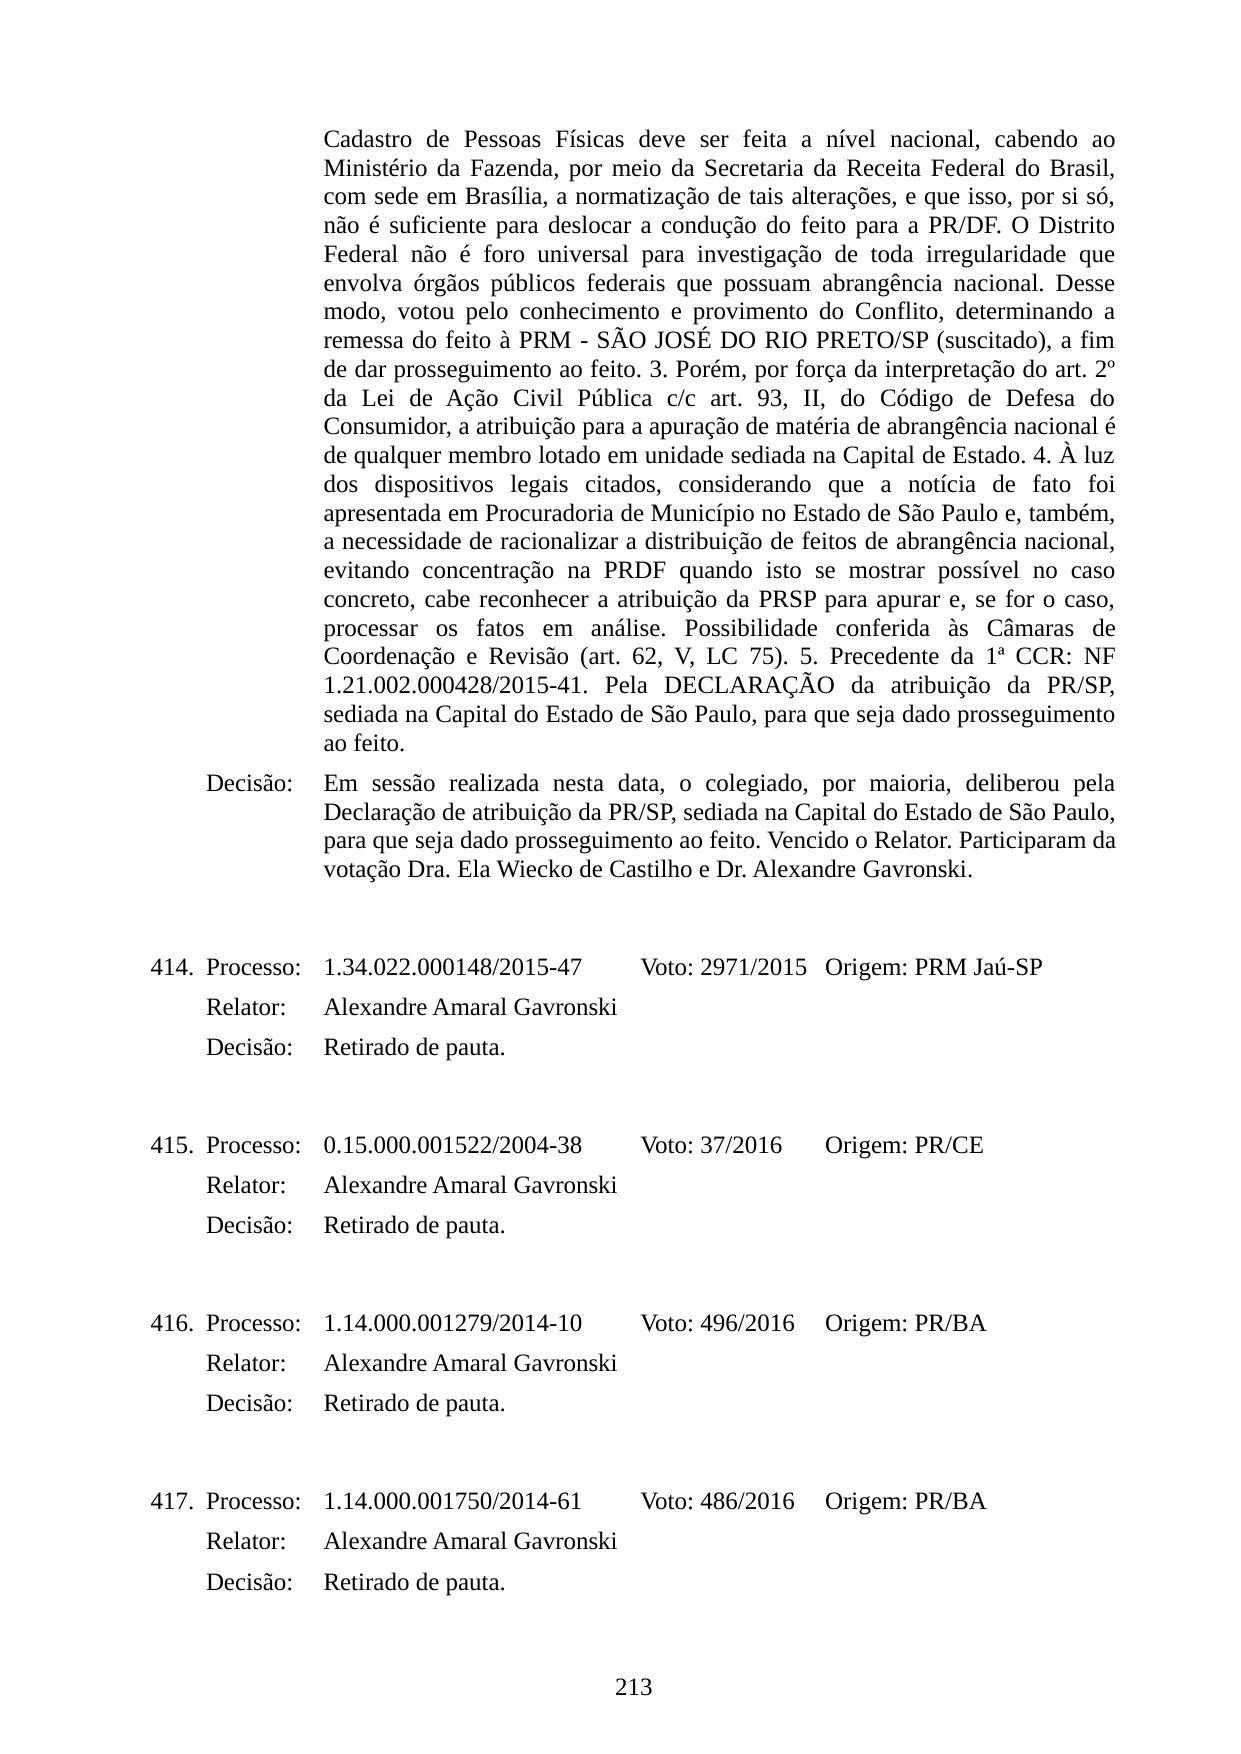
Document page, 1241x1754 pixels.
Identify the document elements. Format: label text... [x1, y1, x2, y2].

table_cell [145, 1561, 200, 1601]
table_cell Retirado de pauta. [318, 1026, 1122, 1067]
table_header Voto: 496/2016 [635, 1302, 819, 1342]
table_cell Alexandre Amaral Gavronski [318, 1164, 1122, 1204]
table_header 1.14.000.001750/2014-61 [318, 1480, 634, 1521]
table_cell Alexandre Amaral Gavronski [318, 986, 1122, 1026]
table_header 1.34.022.000148/2015-47 [318, 946, 634, 986]
table_header 415. [145, 1124, 200, 1164]
table_header Processo: [200, 1480, 318, 1521]
table_header Processo: [200, 1302, 318, 1342]
table_cell [145, 1521, 200, 1561]
table_cell [145, 1343, 200, 1383]
table_header 414. [145, 946, 200, 986]
table_cell Em sessão realizada nesta data, o colegiado, por maioria, deliberou pela Declaração de atribuição da PR/SP, sediada na Capital do Estado de São Paulo, para que seja dado prosseguimento ao feito. Vencido o Relator. Participaram da votação Dra. Ela Wiecko de Castilho e Dr. Alexandre Gavronski. [318, 762, 1122, 888]
table_header Origem: PR/BA [819, 1480, 1122, 1521]
table_header Origem: PR/CE [819, 1124, 1122, 1164]
table_cell Retirado de pauta. [318, 1383, 1122, 1423]
table_header Origem: PR/BA [819, 1302, 1122, 1342]
table_header 416. [145, 1302, 200, 1342]
table_cell Relator: [200, 1521, 318, 1561]
table_header Processo: [200, 946, 318, 986]
table_cell [145, 1383, 200, 1423]
table_cell [145, 986, 200, 1026]
table_cell Decisão: [200, 762, 318, 888]
table_cell Alexandre Amaral Gavronski [318, 1521, 1122, 1561]
table_header Voto: 486/2016 [635, 1480, 819, 1521]
table_cell Relator: [200, 1343, 318, 1383]
table_header Voto: 2971/2015 [635, 946, 819, 986]
table_cell [200, 118, 318, 762]
table_cell Retirado de pauta. [318, 1561, 1122, 1601]
table_header 0.15.000.001522/2004-38 [318, 1124, 634, 1164]
table_cell Retirado de pauta. [318, 1205, 1122, 1245]
table_cell Relator: [200, 986, 318, 1026]
table_cell [145, 1205, 200, 1245]
table_header Processo: [200, 1124, 318, 1164]
table_header Origem: PRM Jaú-SP [819, 946, 1122, 986]
table_header 417. [145, 1480, 200, 1521]
table_cell [145, 118, 200, 762]
table_cell [145, 1026, 200, 1067]
table_cell Cadastro de Pessoas Físicas deve ser feita a nível nacional, cabendo ao Ministério da Fazenda, por meio da Secretaria da Receita Federal do Brasil, com sede em Brasília, a normatização de tais alterações, e que isso, por si só, não é suficiente para deslocar a condução do feito para a PR/DF. O Distrito Federal não é foro universal para investigação de toda irregularidade que envolva órgãos públicos federais que possuam abrangência nacional. Desse modo, votou pelo conhecimento e provimento do Conflito, determinando a remessa do feito à PRM - SÃO JOSÉ DO RIO PRETO/SP (suscitado), a fim de dar prosseguimento ao feito. 3. Porém, por força da interpretação do art. 2º da Lei de Ação Civil Pública c/c art. 93, II, do Código de Defesa do Consumidor, a atribuição para a apuração de matéria de abrangência nacional é de qualquer membro lotado em unidade sediada na Capital de Estado. 4. À luz dos dispositivos legais citados, considerando que a notícia de fato foi apresentada em Procuradoria de Município no Estado de São Paulo e, também, a necessidade de racionalizar a distribuição de feitos de abrangência nacional, evitando concentração na PRDF quando isto se mostrar possível no caso concreto, cabe reconhecer a atribuição da PRSP para apurar e, se for o caso, processar os fatos em análise. Possibilidade conferida às Câmaras de Coordenação e Revisão (art. 62, V, LC 75). 5. Precedente da 1ª CCR: NF 1.21.002.000428/2015-41. Pela DECLARAÇÃO da atribuição da PR/SP, sediada na Capital do Estado de São Paulo, para que seja dado prosseguimento ao feito. [318, 118, 1122, 762]
table_cell [145, 1164, 200, 1204]
table_cell Decisão: [200, 1205, 318, 1245]
table_header Voto: 37/2016 [635, 1124, 819, 1164]
table_cell Alexandre Amaral Gavronski [318, 1343, 1122, 1383]
table_cell Decisão: [200, 1383, 318, 1423]
table_cell Decisão: [200, 1026, 318, 1067]
table_cell Relator: [200, 1164, 318, 1204]
table_header 1.14.000.001279/2014-10 [318, 1302, 634, 1342]
table_cell Decisão: [200, 1561, 318, 1601]
table_cell [145, 762, 200, 888]
